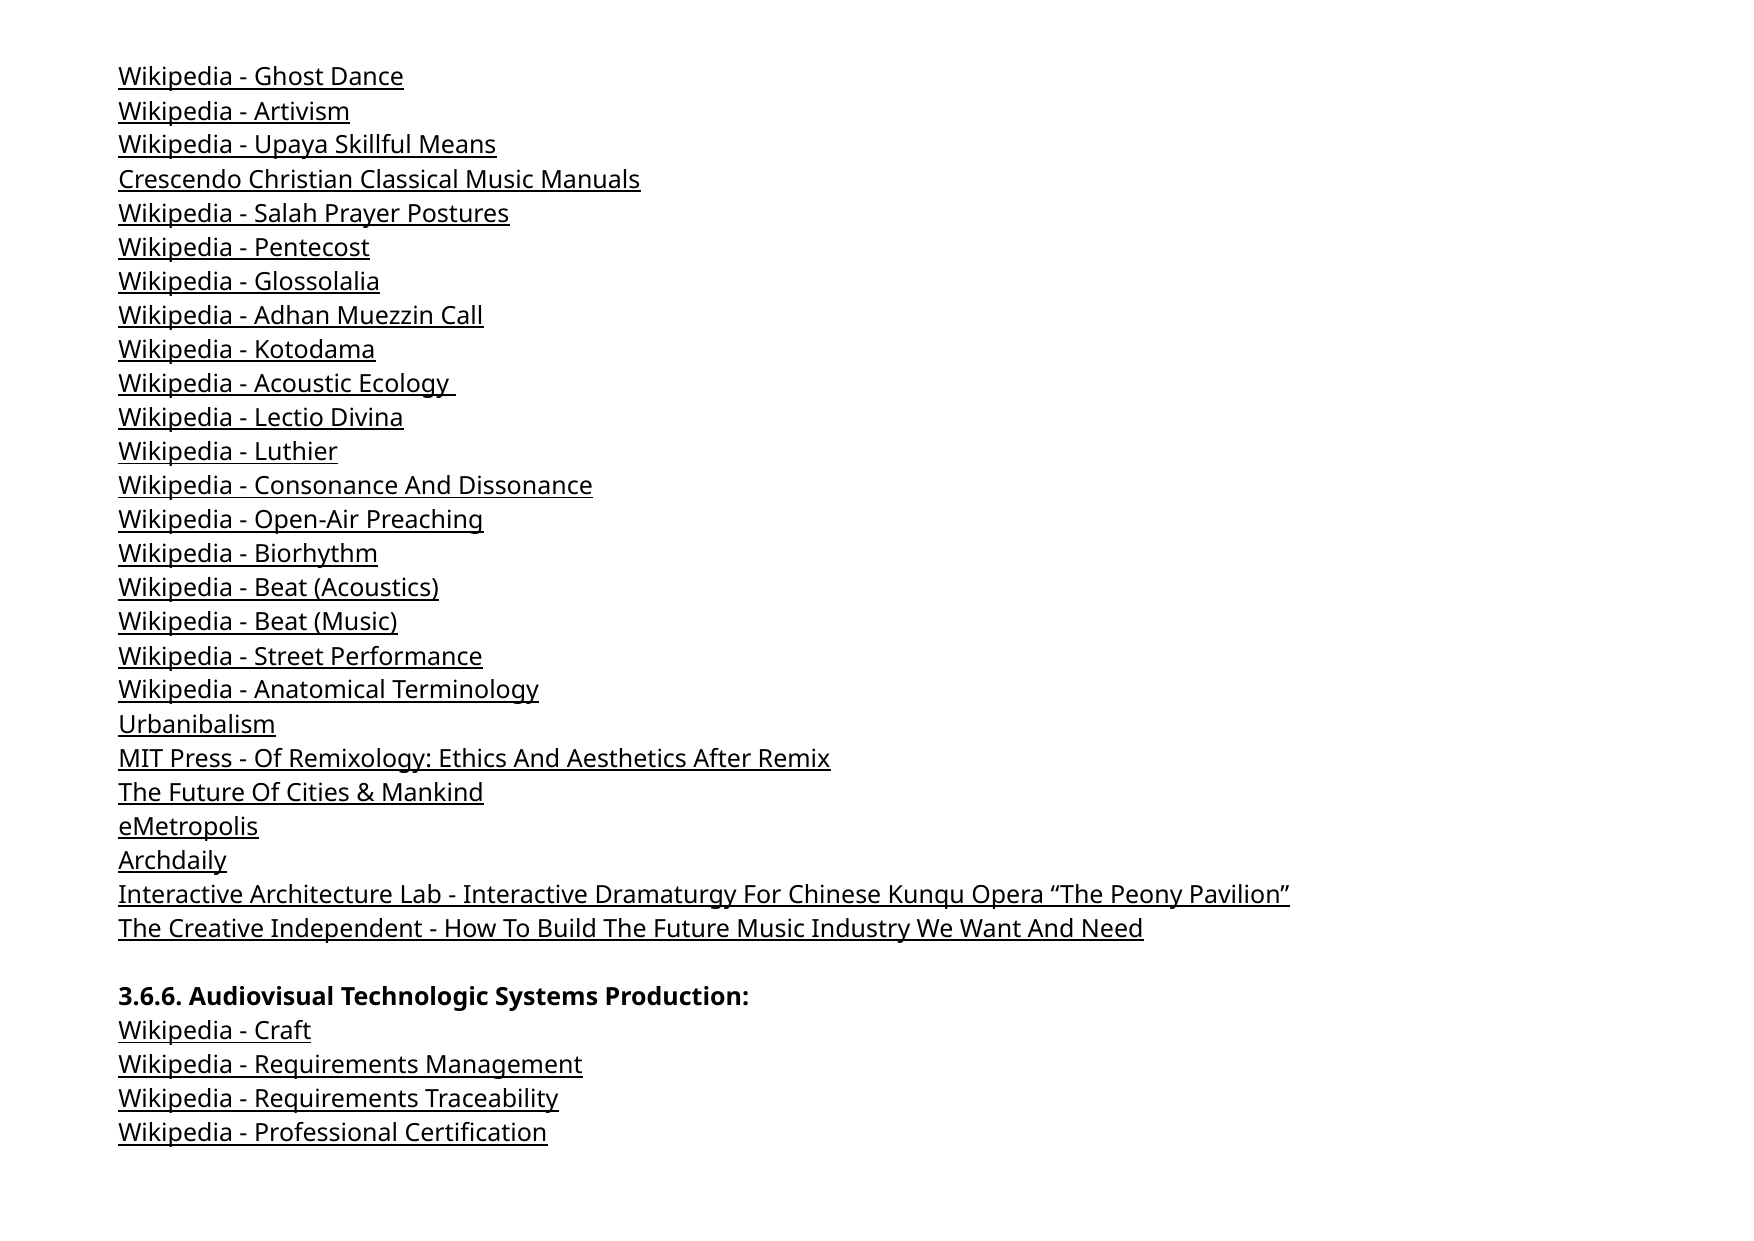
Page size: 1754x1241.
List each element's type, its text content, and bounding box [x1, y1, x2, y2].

subtitle Wikipedia - Street Performance [118, 638, 1695, 672]
subtitle Wikipedia - Pentecost [118, 229, 1695, 263]
subtitle eMetropolis [118, 808, 1695, 842]
subtitle Wikipedia - Glossolalia [118, 263, 1695, 297]
subtitle Archdaily [118, 842, 1695, 877]
subtitle Wikipedia - Salah Prayer Postures [118, 195, 1695, 229]
subtitle Crescendo Christian Classical Music Manuals [118, 161, 1695, 195]
subtitle Wikipedia - Anatomical Terminology [118, 672, 1695, 706]
subtitle Wikipedia - Biorhythm [118, 536, 1695, 570]
subtitle Wikipedia - Consonance And Dissonance [118, 468, 1695, 502]
subtitle Wikipedia - Requirements Traceability [118, 1081, 1695, 1115]
subtitle Interactive Architecture Lab - Interactive Dramaturgy For Chinese Kunqu Opera “The Peony Pavilion” [118, 877, 1695, 911]
subtitle Wikipedia - Kotodama [118, 332, 1695, 366]
subtitle Wikipedia - Beat (Music) [118, 604, 1695, 638]
subtitle Wikipedia - Craft [118, 1013, 1695, 1047]
subtitle Wikipedia - Artivism [118, 93, 1695, 127]
subtitle The Future Of Cities & Mankind [118, 774, 1695, 808]
subtitle Wikipedia - Requirements Management [118, 1047, 1695, 1081]
subtitle Wikipedia - Professional Certification [118, 1115, 1695, 1149]
subtitle 3.6.6. Audiovisual Technologic Systems Production: [118, 979, 1695, 1013]
subtitle Wikipedia - Open-Air Preaching [118, 502, 1695, 536]
subtitle Wikipedia - Ghost Dance [118, 59, 1695, 93]
subtitle MIT Press - Of Remixology: Ethics And Aesthetics After Remix [118, 740, 1695, 774]
subtitle Wikipedia - Acoustic Ecology [118, 366, 1695, 400]
subtitle Wikipedia - Upaya Skillful Means [118, 127, 1695, 161]
subtitle Urbanibalism [118, 706, 1695, 740]
subtitle Wikipedia - Lectio Divina [118, 400, 1695, 434]
subtitle The Creative Independent - How To Build The Future Music Industry We Want And Need [118, 911, 1695, 945]
subtitle Wikipedia - Luthier [118, 434, 1695, 468]
subtitle Wikipedia - Adhan Muezzin Call [118, 297, 1695, 332]
subtitle Wikipedia - Beat (Acoustics) [118, 570, 1695, 604]
